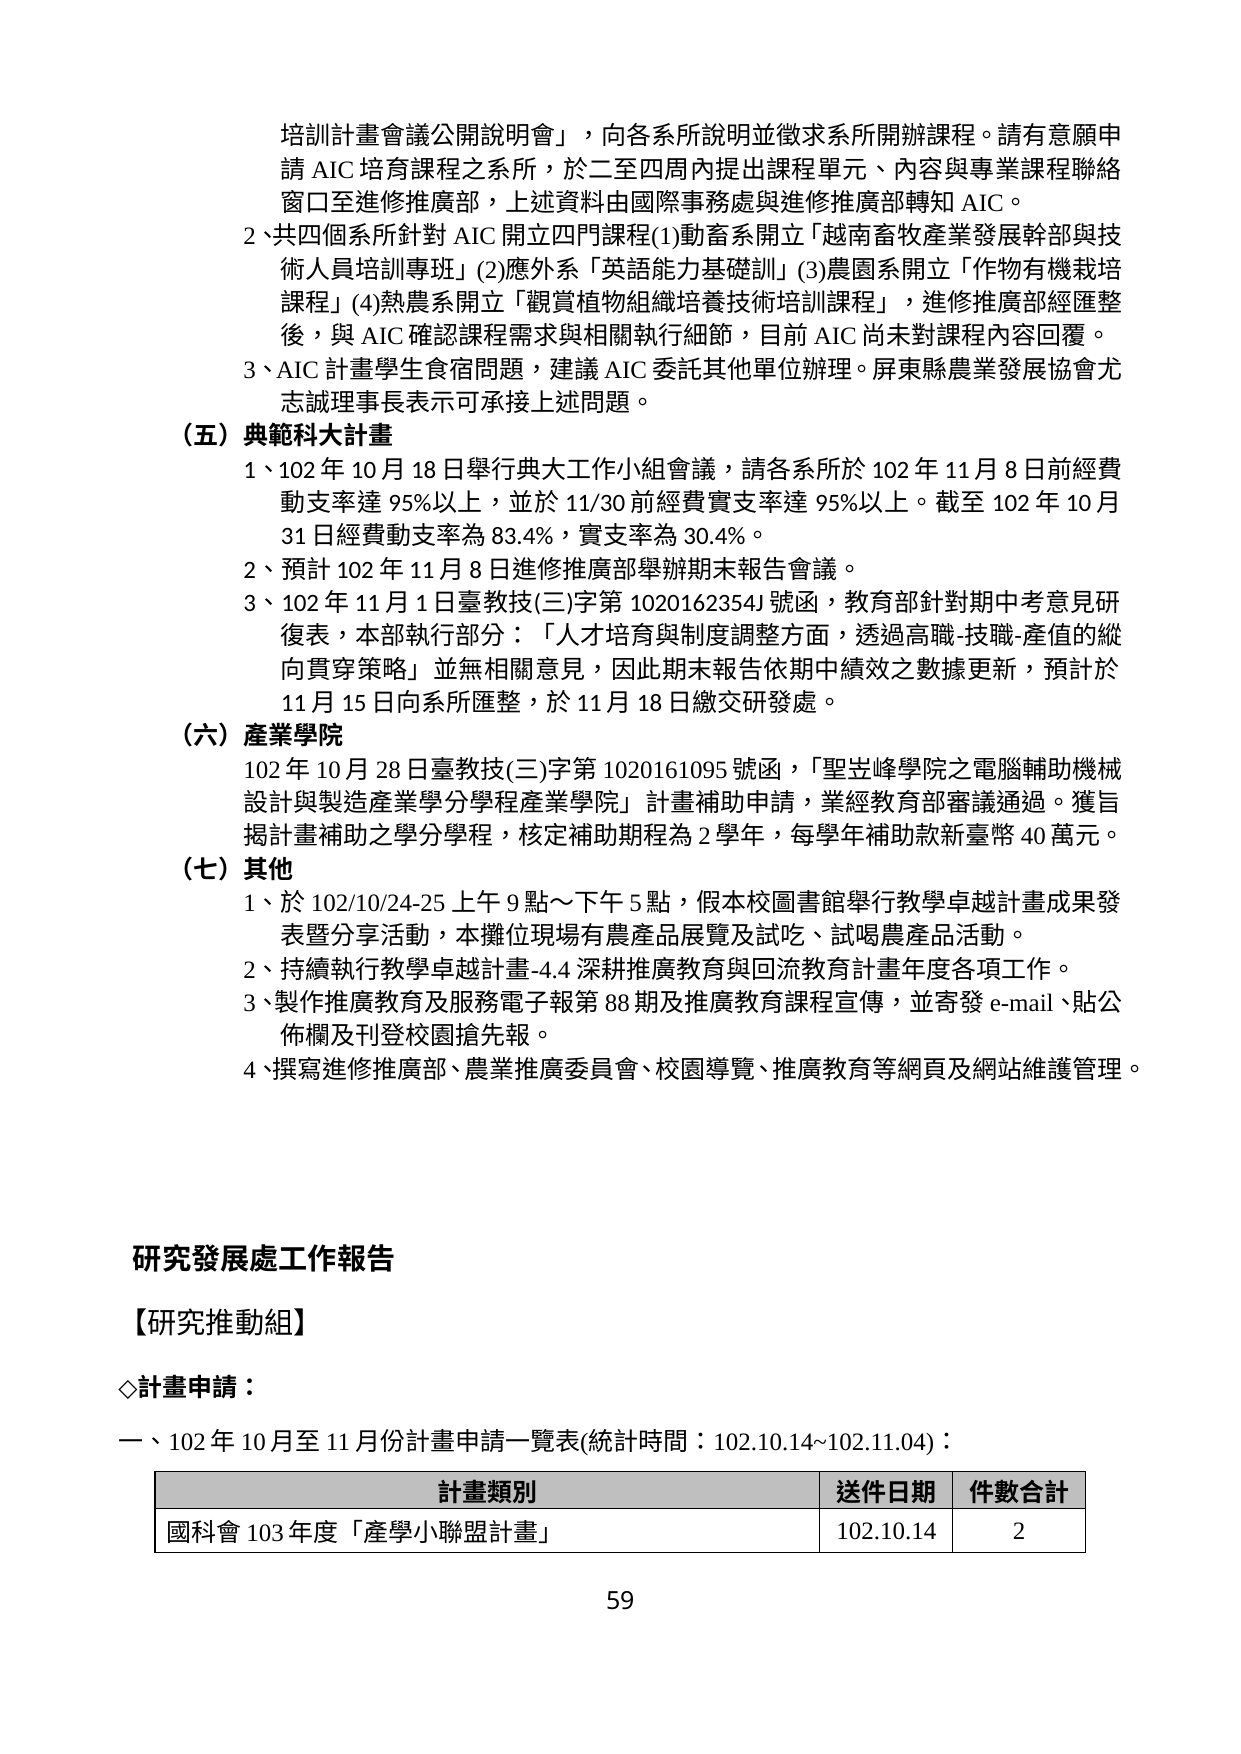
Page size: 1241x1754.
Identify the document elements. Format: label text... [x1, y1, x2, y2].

text （五）典範科大計畫 [118, 418, 1122, 451]
text 一、102年10月至11月份計畫申請一覽表(統計時間：102.10.14~102.11.04)： [118, 1417, 1122, 1458]
table_header 送件日期 [820, 1472, 952, 1508]
text 2、共四個系所針對AIC開立四門課程(1)動畜系開立「越南畜牧產業發展幹部與技術人員培訓專班」(2)應外系「英語能力基礎訓」(3)農園系開立「作物有機栽培課程」(4)熱農系開立「觀賞植物組織培養技術培訓課程」，進修推廣部經匯整後，與AIC確認課程需求與相關執行細節，目前AIC尚未對課程內容回覆。 [243, 218, 1122, 351]
text 培訓計畫會議公開說明會」，向各系所說明並徵求系所開辦課程。請有意願申請AIC培育課程之系所，於二至四周內提出課程單元、內容與專業課程聯絡窗口至進修推廣部，上述資料由國際事務處與進修推廣部轉知AIC。 [118, 118, 1122, 218]
text 研究發展處工作報告 [118, 1236, 1127, 1278]
table_cell 2 [953, 1509, 1085, 1552]
list 3、102年11月1日臺教技(三)字第1020162354J號函，教育部針對期中考意見研復表，本部執行部分：「人才培育與制度調整方面，透過高職-技職-產值的縱向貫穿策略」並無相關意見，因此期末報告依期中績效之數據更新，預計於11月15日向系所匯整，於11月18日繳交研發處。 [243, 585, 1122, 718]
text 3、製作推廣教育及服務電子報第88期及推廣教育課程宣傳，並寄發e-mail、貼公佈欄及刊登校園搶先報。 [243, 985, 1122, 1051]
text 1、於102/10/24-25 上午9點～下午5點，假本校圖書館舉行教學卓越計畫成果發表暨分享活動，本攤位現場有農產品展覽及試吃、試喝農產品活動。 [243, 885, 1122, 951]
list 2、預計102年11月8日進修推廣部舉辦期末報告會議。 [243, 551, 1122, 585]
text 3、AIC計畫學生食宿問題，建議AIC委託其他單位辦理。屏東縣農業發展協會尤志誠理事長表示可承接上述問題。 [243, 351, 1122, 418]
text （六）產業學院 [118, 718, 1122, 751]
list 1、102年10月18日舉行典大工作小組會議，請各系所於102年11月8日前經費動支率達95%以上，並於11/30前經費實支率達95%以上。截至102年10月31日經費動支率為83.4%，實支率為30.4%。 [243, 451, 1122, 551]
text 2、持續執行教學卓越計畫-4.4 深耕推廣教育與回流教育計畫年度各項工作。 [243, 951, 1122, 985]
text ◇計畫申請： [118, 1363, 1122, 1404]
table_header 件數合計 [953, 1472, 1085, 1508]
table_cell 國科會103年度「產學小聯盟計畫」 [156, 1509, 819, 1552]
text 【研究推動組】 [118, 1299, 1127, 1341]
text 102年10月28日臺教技(三)字第1020161095號函，「聖岦峰學院之電腦輔助機械設計與製造產業學分學程產業學院」計畫補助申請，業經教育部審議通過。獲旨揭計畫補助之學分學程，核定補助期程為2學年，每學年補助款新臺幣40萬元。 [243, 751, 1122, 851]
text （七）其他 [118, 851, 1122, 885]
text 4、撰寫進修推廣部、農業推廣委員會、校園導覽、推廣教育等網頁及網站維護管理。 [243, 1051, 1122, 1085]
table_cell 102.10.14 [820, 1509, 952, 1552]
table_header 計畫類別 [156, 1472, 819, 1508]
